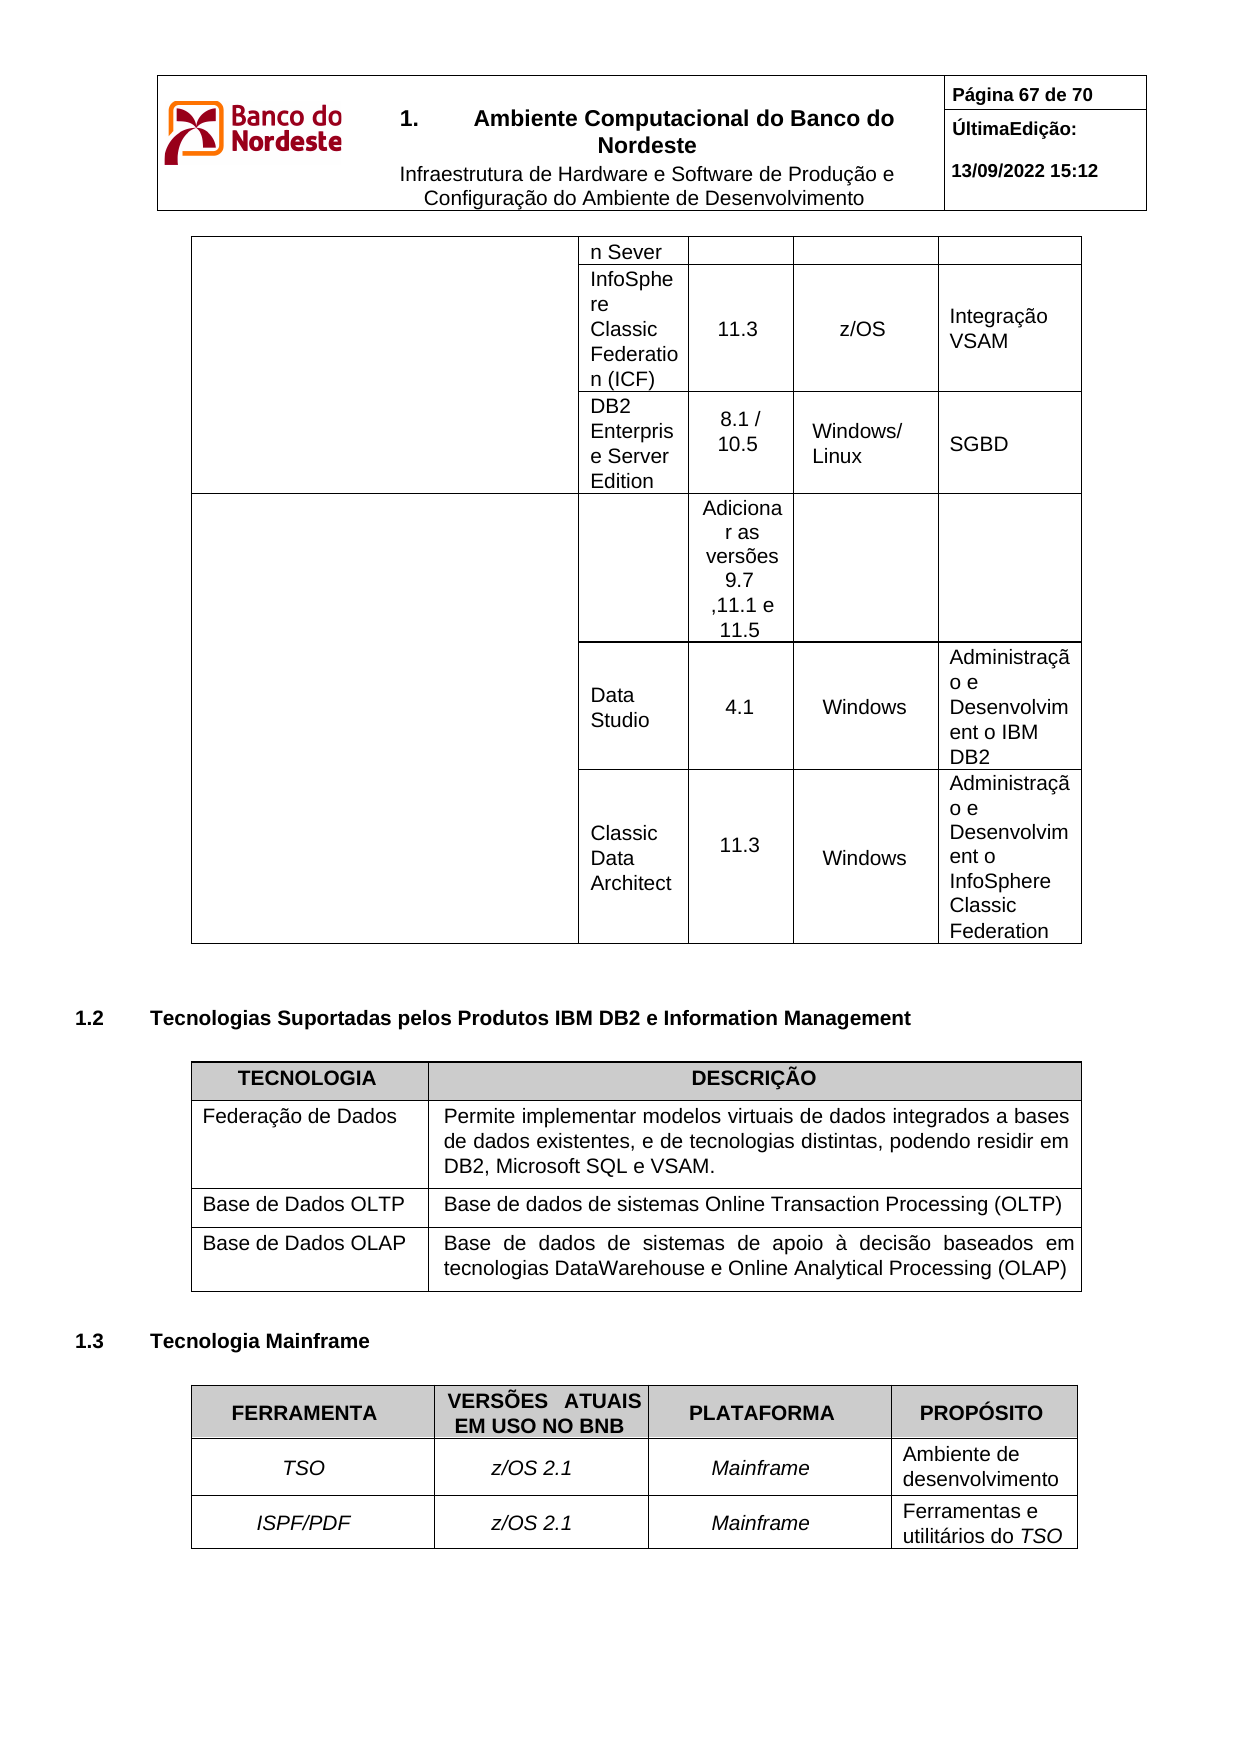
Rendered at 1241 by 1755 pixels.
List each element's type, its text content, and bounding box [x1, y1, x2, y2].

table_cell Administração e Desenvolviment o InfoSphere Classic Federation [939, 770, 1081, 942]
table_cell Adicionar as versões 9.7 ,11.1 e 11.5 [689, 494, 793, 641]
table_cell Permite implementar modelos virtuais de dados integrados a bases de dados existentes, e de tecnologias distintas, podendo residir em DB2, Microsoft SQL e VSAM. [429, 1101, 1081, 1188]
table_cell [689, 237, 793, 263]
table_cell [579, 494, 688, 641]
table_cell DB2 Enterprise Server Edition [579, 392, 688, 493]
table_cell Administração e Desenvolviment o IBM DB2 [939, 643, 1081, 769]
table_cell 4.1 [689, 643, 793, 769]
table_cell z/OS [794, 265, 938, 391]
table_cell Mainframe [649, 1496, 891, 1547]
table_cell Ferramentas e utilitários do TSO [892, 1496, 1077, 1547]
table_cell 8.1 / 10.5 [689, 392, 793, 493]
list Tecnologia Mainframe [75, 1328, 1090, 1352]
table_cell Ambiente de desenvolvimento [892, 1439, 1077, 1494]
table_cell Data Studio [579, 643, 688, 769]
table_cell Base de Dados OLAP [192, 1228, 428, 1291]
table_cell [939, 237, 1081, 263]
table_cell [794, 494, 938, 641]
table_cell Base de Dados OLTP [192, 1189, 428, 1227]
table_header DESCRIÇÃO [429, 1063, 1081, 1100]
table_cell TSO [192, 1439, 434, 1494]
table_header TECNOLOGIA [192, 1063, 428, 1100]
table_header PLATAFORMA [649, 1386, 891, 1437]
table_cell [192, 237, 578, 493]
table_cell [192, 494, 578, 942]
table_header VERSÕES ATUAIS EM USO NO BNB [435, 1386, 648, 1437]
list Tecnologias Suportadas pelos Produtos IBM DB2 e Information Management [75, 1005, 1090, 1029]
table_cell Windows/Linux [794, 392, 938, 493]
table_cell InfoSphere Classic Federation (ICF) [579, 265, 688, 391]
table_cell Base de dados de sistemas de apoio à decisão baseados em tecnologias DataWarehouse e Online Analytical Processing (OLAP) [429, 1228, 1081, 1291]
table_cell Windows [794, 643, 938, 769]
table_cell ISPF/PDF [192, 1496, 434, 1547]
table_header FERRAMENTA [192, 1386, 434, 1437]
table_cell z/OS 2.1 [435, 1496, 648, 1547]
table_cell Classic Data Architect [579, 770, 688, 942]
table_cell 11.3 [689, 770, 793, 942]
table_cell Mainframe [649, 1439, 891, 1494]
table_cell Integração VSAM [939, 265, 1081, 391]
table_cell z/OS 2.1 [435, 1439, 648, 1494]
table_cell [794, 237, 938, 263]
table_cell Base de dados de sistemas Online Transaction Processing (OLTP) [429, 1189, 1081, 1227]
table_cell [939, 494, 1081, 641]
table_cell n Sever [579, 237, 688, 263]
table_cell SGBD [939, 392, 1081, 493]
table_cell 11.3 [689, 265, 793, 391]
table_cell Windows [794, 770, 938, 942]
table_cell Federação de Dados [192, 1101, 428, 1188]
table_header PROPÓSITO [892, 1386, 1077, 1437]
